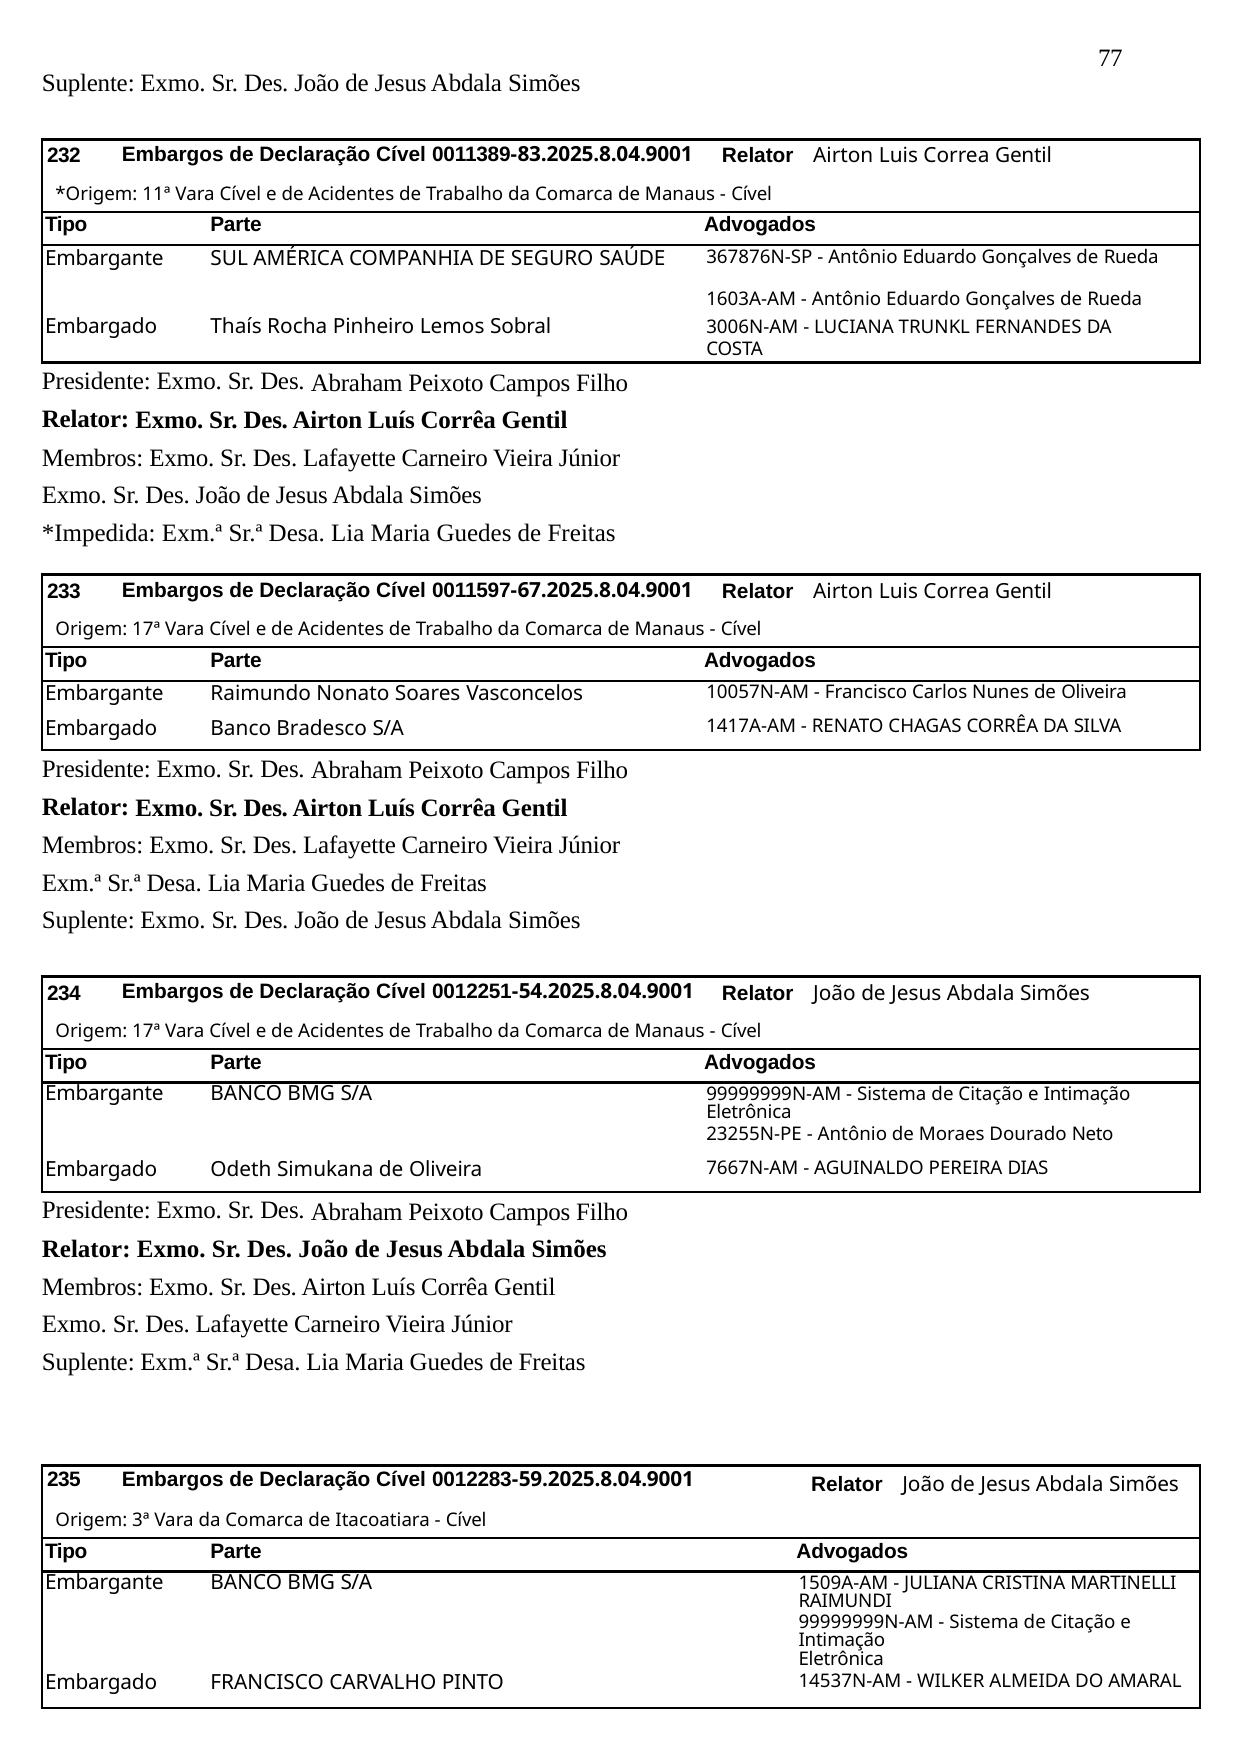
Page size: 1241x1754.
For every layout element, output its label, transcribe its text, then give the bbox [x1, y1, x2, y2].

table_cell Tipo [43, 1050, 183, 1081]
table_cell [43, 277, 183, 312]
table_cell [43, 1613, 183, 1651]
text Relator: Exmo. Sr. Des. Airton Luís Corrêa Gentil [42, 404, 1211, 434]
table_cell Advogados [704, 1539, 1199, 1570]
table_cell Raimundo Nonato Soares Vasconcelos [183, 682, 637, 708]
text Membros: Exmo. Sr. Des. Airton Luís Corrêa Gentil [42, 1271, 1211, 1301]
text Membros: Exmo. Sr. Des. Lafayette Carneiro Vieira Júnior [42, 829, 1211, 859]
table_cell [183, 1651, 704, 1671]
table_header Relator João de Jesus Abdala Simões [704, 1467, 1199, 1537]
table_cell BANCO BMG S/A [183, 1084, 585, 1104]
table_cell Advogados [637, 648, 1199, 679]
table_header 234 Embargos de Declaração Cível 0012251-54.2025.8.04.9001 Relator João de Jesus Abdala Simões Origem: 17ª Vara Cível e de Acidentes de Trabalho da Comarca de Manaus - Cível [43, 978, 1199, 1048]
table_cell Parte [183, 213, 696, 244]
table_cell 99999999N-AM - Sistema de Citação e Intimação [704, 1613, 1199, 1651]
text Membros: Exmo. Sr. Des. Lafayette Carneiro Vieira Júnior [42, 441, 1211, 472]
text Relator: Exmo. Sr. Des. João de Jesus Abdala Simões [42, 1233, 1211, 1263]
table_cell 14537N-AM - WILKER ALMEIDA DO AMARAL [704, 1671, 1199, 1707]
table_cell 7667N-AM - AGUINALDO PEREIRA DIAS [585, 1150, 1199, 1191]
table_cell Banco Bradesco S/A [183, 708, 637, 749]
table_cell [43, 1104, 183, 1124]
table_cell [183, 340, 696, 361]
table_cell Advogados [696, 213, 1199, 244]
table_cell 23255N-PE - Antônio de Moraes Dourado Neto [585, 1124, 1199, 1149]
text Exmo. Sr. Des. Lafayette Carneiro Vieira Júnior [42, 1308, 1211, 1338]
table_cell Parte [183, 1050, 585, 1081]
table_cell COSTA [696, 340, 1199, 361]
text Relator: Exmo. Sr. Des. Airton Luís Corrêa Gentil [42, 792, 1211, 822]
table_cell Embargado [43, 312, 183, 340]
table_cell Advogados [585, 1050, 1199, 1081]
table_cell Embargante [43, 682, 183, 708]
table_cell Thaís Rocha Pinheiro Lemos Sobral [183, 312, 696, 340]
table_cell Embargado [43, 1150, 183, 1191]
text Suplente: Exm.ª Sr.ª Desa. Lia Maria Guedes de Freitas [42, 1346, 1211, 1376]
table_cell Embargado [43, 708, 183, 749]
text Presidente: Exmo. Sr. Des. Abraham Peixoto Campos Filho [42, 1196, 1211, 1226]
table_cell Odeth Simukana de Oliveira [183, 1150, 585, 1191]
table_cell [43, 340, 183, 361]
table_cell Embargante [43, 246, 183, 277]
table_cell Eletrônica [704, 1651, 1199, 1671]
table_cell [183, 1594, 704, 1613]
table_cell Parte [183, 648, 637, 679]
text Presidente: Exmo. Sr. Des. Abraham Peixoto Campos Filho [42, 366, 1211, 397]
table_cell FRANCISCO CARVALHO PINTO [183, 1671, 704, 1707]
table_cell BANCO BMG S/A [183, 1573, 704, 1593]
text Presidente: Exmo. Sr. Des. Abraham Peixoto Campos Filho [42, 754, 1211, 784]
table_header 232 Embargos de Declaração Cível 0011389-83.2025.8.04.9001 Relator Airton Luis Correa Gentil *Origem: 11ª Vara Cível e de Acidentes de Trabalho da Comarca de Manaus - Cível [43, 141, 1199, 211]
table_cell 10057N-AM - Francisco Carlos Nunes de Oliveira [637, 682, 1199, 708]
table_header 235 Embargos de Declaração Cível 0012283-59.2025.8.04.9001 Origem: 3ª Vara da Comarca de Itacoatiara - Cível [43, 1467, 704, 1537]
table_cell Tipo [43, 213, 183, 244]
text Exm.ª Sr.ª Desa. Lia Maria Guedes de Freitas [42, 867, 1211, 897]
table_cell [43, 1124, 183, 1149]
text Suplente: Exmo. Sr. Des. João de Jesus Abdala Simões [42, 67, 1211, 97]
table_cell Embargante [43, 1573, 183, 1593]
table_cell [183, 1124, 585, 1149]
table_cell Parte [183, 1539, 704, 1570]
table_cell 1509A-AM - JULIANA CRISTINA MARTINELLI [704, 1573, 1199, 1593]
table_cell Tipo [43, 648, 183, 679]
table_cell 99999999N-AM - Sistema de Citação e Intimação [585, 1084, 1199, 1104]
text Suplente: Exmo. Sr. Des. João de Jesus Abdala Simões [42, 904, 1211, 934]
table_cell 1603A-AM - Antônio Eduardo Gonçalves de Rueda [696, 277, 1199, 312]
table_cell Tipo [43, 1539, 183, 1570]
table_cell [43, 1594, 183, 1613]
table_cell Embargado [43, 1671, 183, 1707]
table_cell 367876N-SP - Antônio Eduardo Gonçalves de Rueda [696, 246, 1199, 277]
table_cell [183, 277, 696, 312]
table_cell [183, 1613, 704, 1651]
table_header 233 Embargos de Declaração Cível 0011597-67.2025.8.04.9001 Relator Airton Luis Correa Gentil Origem: 17ª Vara Cível e de Acidentes de Trabalho da Comarca de Manaus - Cível [43, 576, 1199, 646]
text Exmo. Sr. Des. João de Jesus Abdala Simões [42, 479, 1211, 509]
table_cell Embargante [43, 1084, 183, 1104]
table_cell 1417A-AM - RENATO CHAGAS CORRÊA DA SILVA [637, 708, 1199, 749]
table_cell [43, 1651, 183, 1671]
text *Impedida: Exm.ª Sr.ª Desa. Lia Maria Guedes de Freitas [42, 516, 1211, 547]
table_cell [183, 1104, 585, 1124]
table_cell 3006N-AM - LUCIANA TRUNKL FERNANDES DA [696, 312, 1199, 340]
table_cell RAIMUNDI [704, 1594, 1199, 1613]
table_cell Eletrônica [585, 1104, 1199, 1124]
table_cell SUL AMÉRICA COMPANHIA DE SEGURO SAÚDE [183, 246, 696, 277]
